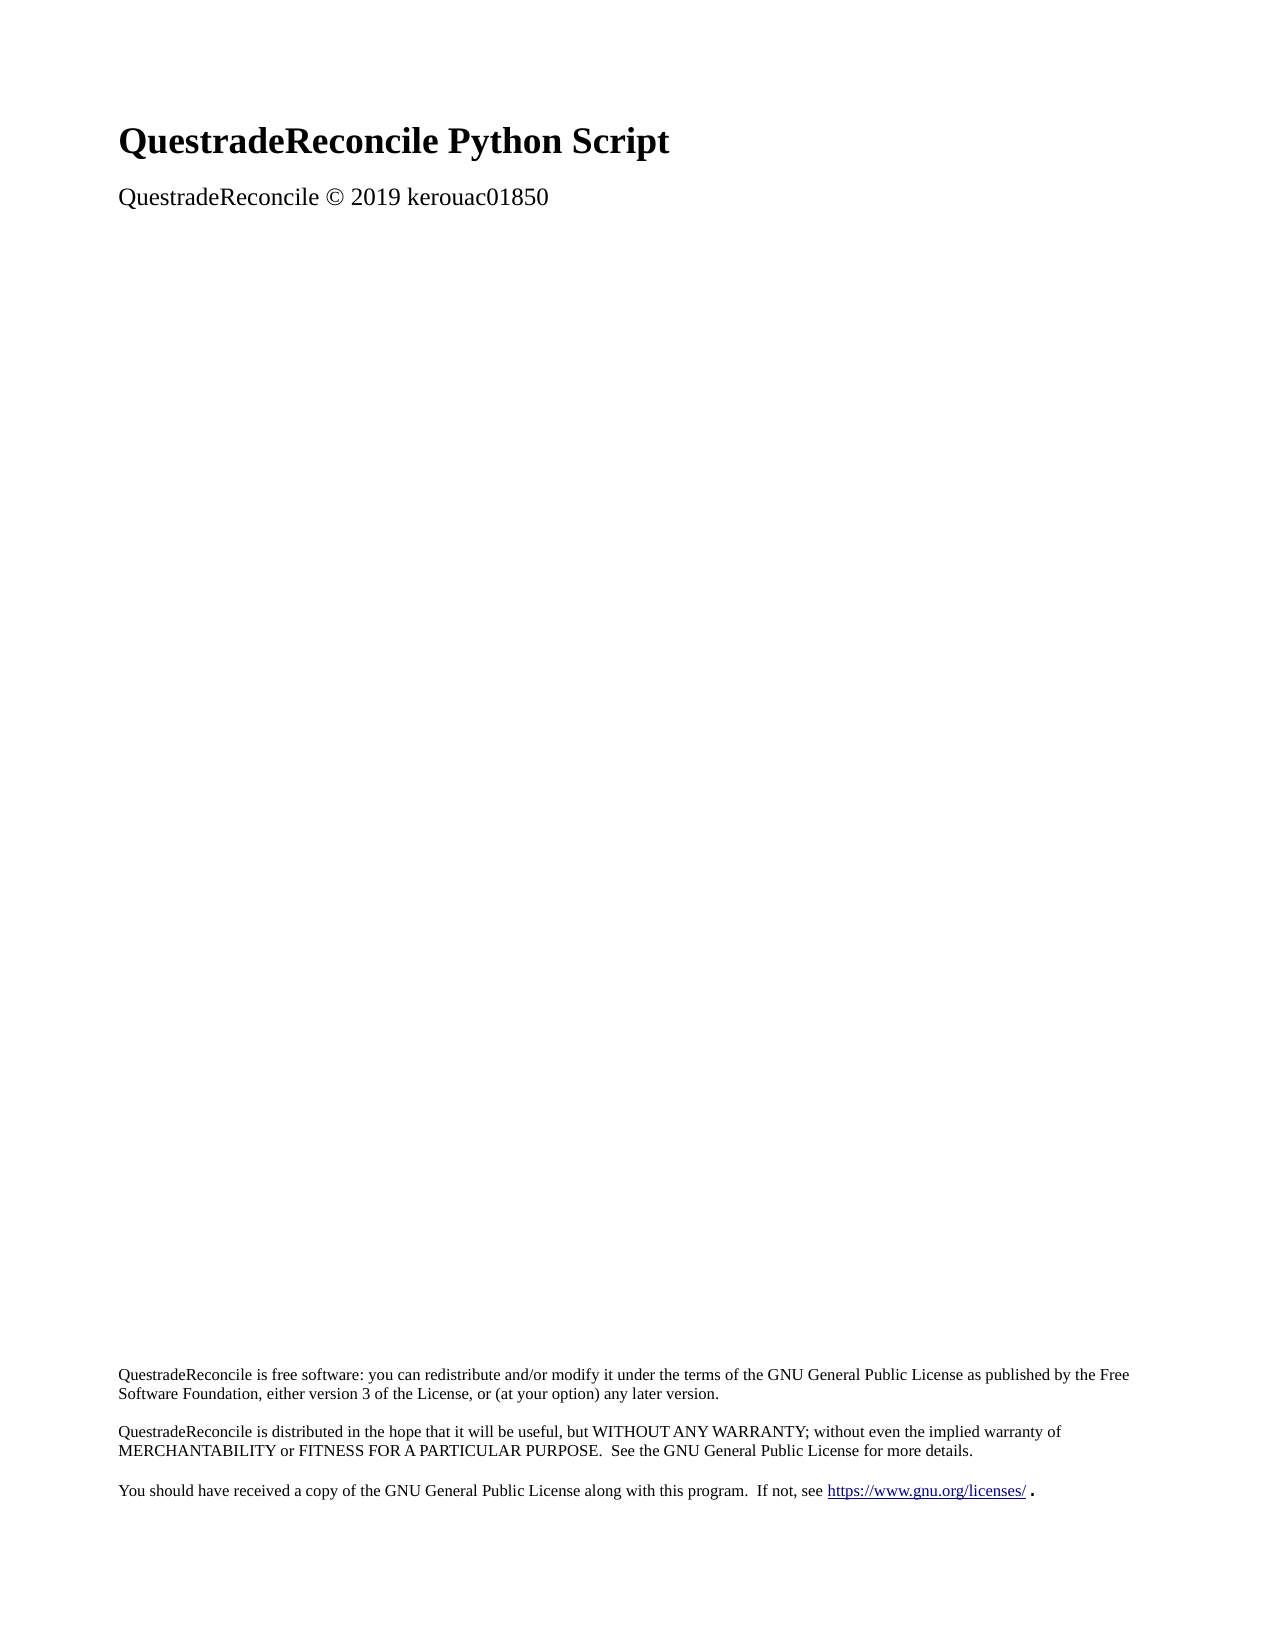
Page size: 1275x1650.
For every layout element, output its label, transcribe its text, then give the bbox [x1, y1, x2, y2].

text QuestradeReconcile Python Script [118, 118, 1157, 161]
subtitle QuestradeReconcile © 2019 kerouac01850 [118, 182, 1157, 211]
